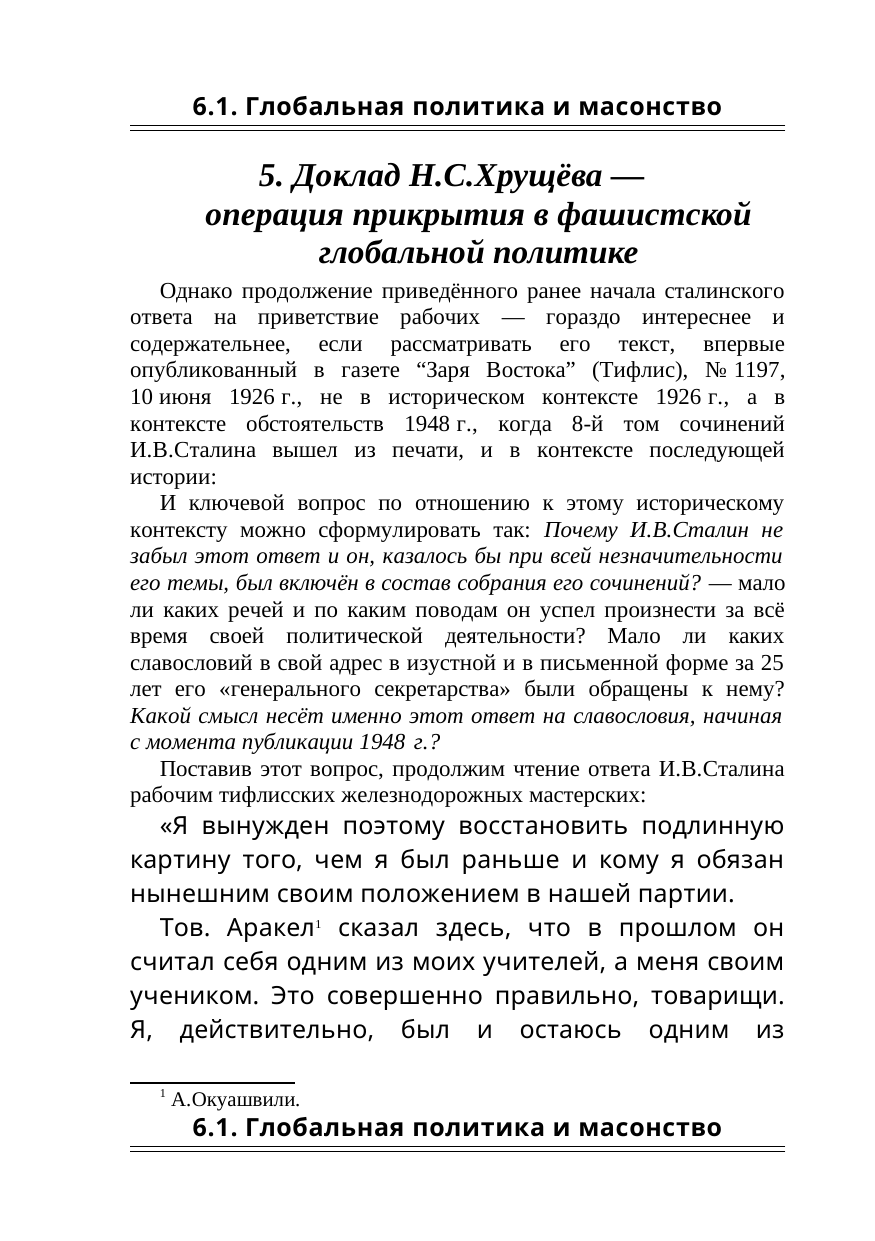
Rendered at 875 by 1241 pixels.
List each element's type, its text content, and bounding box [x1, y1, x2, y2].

text Однако продолжение приведённого ранее начала сталинского ответа на приветствие рабочих — гораздо интереснее и содержательнее, если рассматривать его текст, впервые опубликованный в газете “Заря Востока” (Тифлис), № 1197, 10 июня 1926 г., не в историческом контексте 1926 г., а в контексте обстоятельств 1948 г., когда 8‑й том сочинений И.В.Сталина вышел из печати, и в контексте последующей истории: [130, 277, 785, 489]
text А.Окуашвили. [130, 1089, 785, 1110]
text Тов. Аракел сказал здесь, что в прошлом он считал себя одним из моих учителей, а меня своим учеником. Это совершенно правильно, товарищи. Я, действительно, был и остаюсь одним из [130, 910, 785, 1046]
text И ключевой вопрос по отношению к этому историческому контексту можно сформулировать так: Почему И.В.Сталин не забыл этот ответ и он, казалось бы при всей незначительности его темы, был включён в состав собрания его сочинений? — мало ли каких речей и по каким поводам он успел произнести за всё время своей политической деятельности? Мало ли каких славословий в свой адрес в изустной и в письменной форме за 25 лет его «генерального секретарства» были обращены к нему? Какой смысл несёт именно этот ответ на славословия, начиная с момента публикации 1948 г.? [130, 489, 785, 755]
subtitle 5. Доклад Н.С.Хрущёва — операция прикрытия в фашистской глобальной политике [130, 155, 785, 270]
text Поставив этот вопрос, продолжим чтение ответа И.В.Сталина рабочим тифлисских железнодорожных мастерских: [130, 755, 785, 808]
text «Я вынужден поэтому восстановить подлинную картину того, чем я был раньше и кому я обязан нынешним своим положением в нашей партии. [130, 808, 785, 910]
